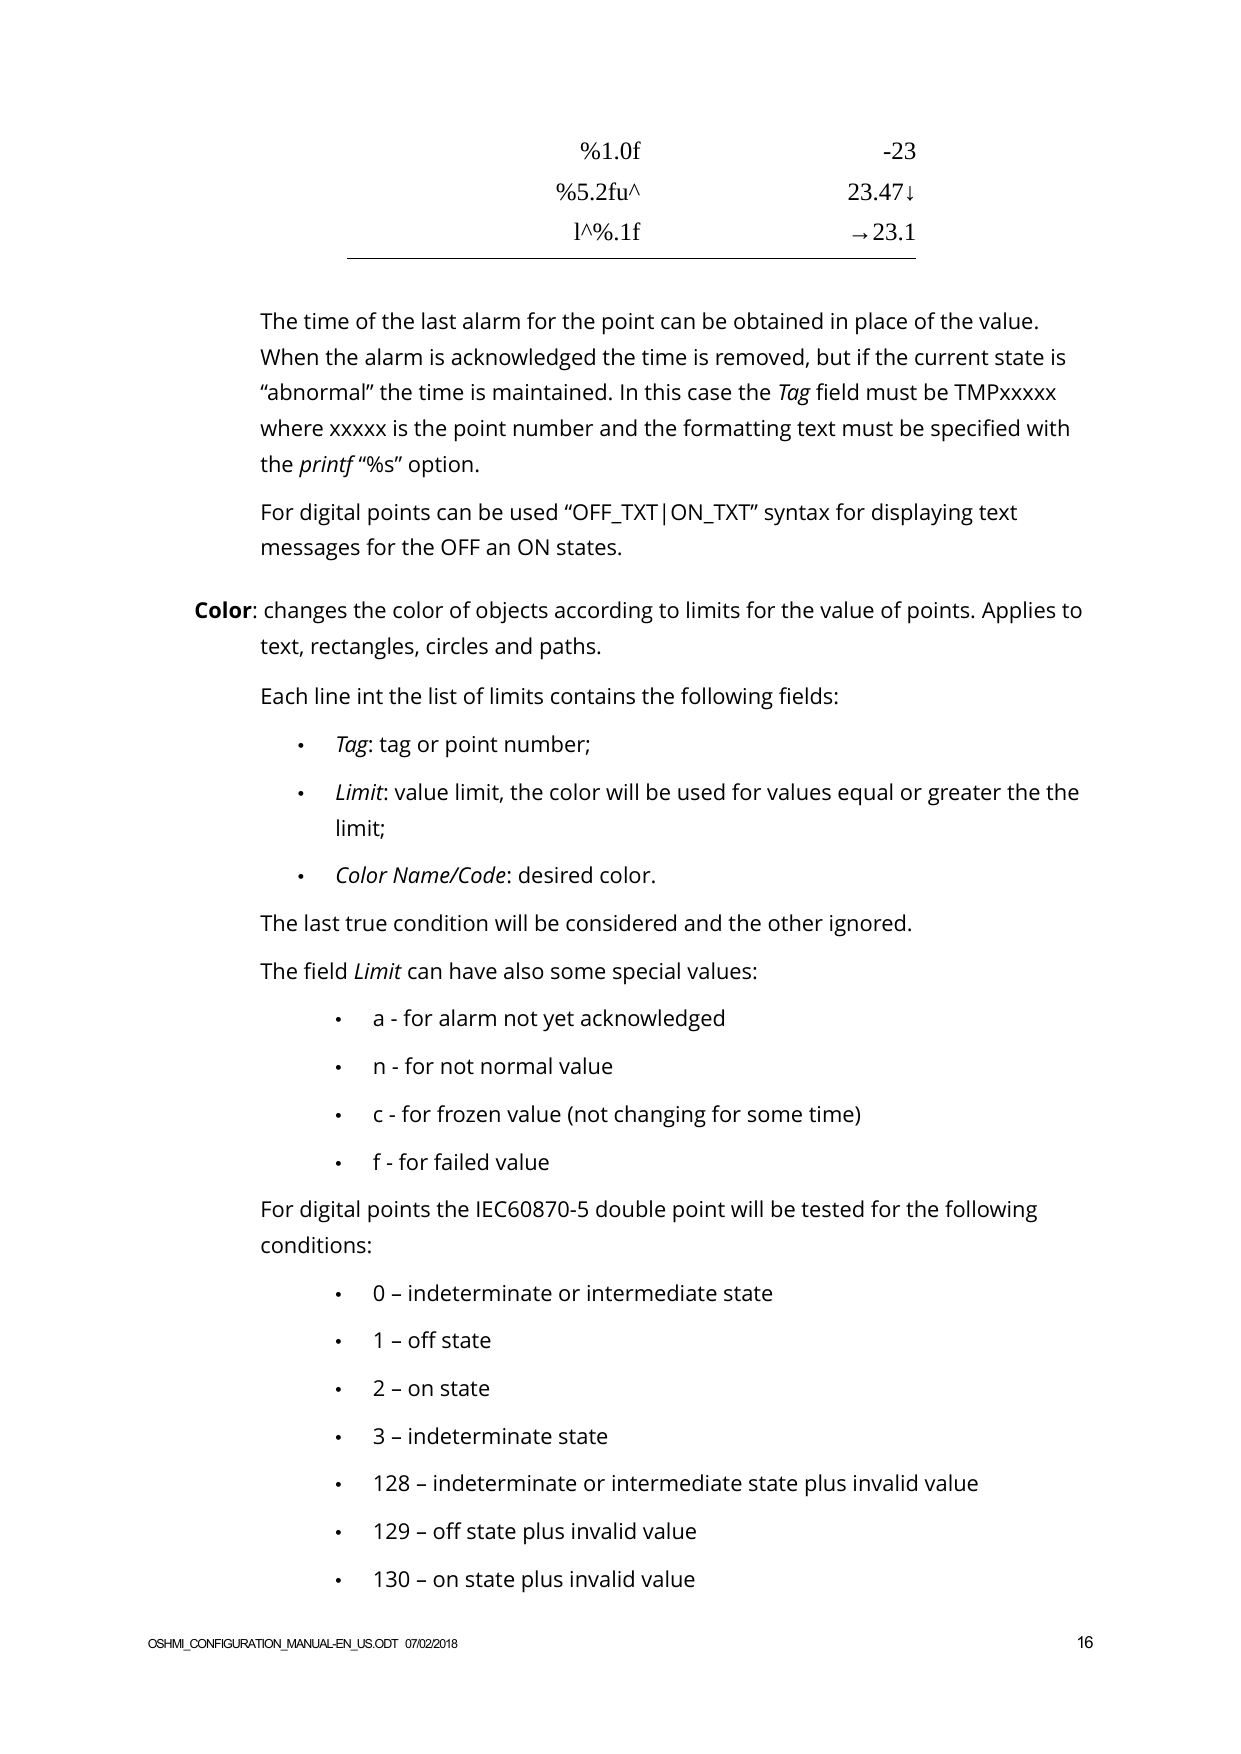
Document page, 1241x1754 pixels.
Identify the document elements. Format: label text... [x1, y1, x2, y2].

table_cell -23 [646, 136, 916, 177]
text The last true condition will be considered and the other ignored. [260, 908, 1093, 938]
text For digital points the IEC60870-5 double point will be tested for the following conditions: [260, 1194, 1093, 1260]
list n - for not normal value [335, 1051, 1093, 1081]
table_cell %5.2fu^ [347, 177, 646, 217]
text For digital points can be used “OFF_TXT|ON_TXT” syntax for displaying text messages for the OFF an ON states. [260, 496, 1093, 562]
text The field Limit can have also some special values: [260, 956, 1093, 985]
list 3 – indeterminate state [335, 1421, 1093, 1451]
list 130 – on state plus invalid value [335, 1564, 1093, 1594]
list 2 – on state [335, 1373, 1093, 1403]
text Each line int the list of limits contains the following fields: [260, 681, 1093, 711]
text Color: changes the color of objects according to limits for the value of points. Applies to text, rectangles, circles and paths. [194, 595, 1093, 660]
list 128 – indeterminate or intermediate state plus invalid value [335, 1468, 1093, 1498]
list Color Name/Code: desired color. [298, 860, 1093, 890]
table_cell 23.47↓ [646, 177, 916, 217]
list a - for alarm not yet acknowledged [335, 1003, 1093, 1033]
list f - for failed value [335, 1146, 1093, 1176]
list 129 – off state plus invalid value [335, 1516, 1093, 1546]
table_cell %1.0f [347, 136, 646, 177]
list c - for frozen value (not changing for some time) [335, 1099, 1093, 1128]
table_cell l^%.1f [347, 217, 646, 258]
text The time of the last alarm for the point can be obtained in place of the value. When the alarm is acknowledged the time is removed, but if the current state is “abnormal” the time is maintained. In this case the Tag field must be TMPxxxxx where xxxxx is the point number and the formatting text must be specified with the printf “%s” option. [260, 306, 1093, 478]
list 0 – indeterminate or intermediate state [335, 1278, 1093, 1307]
table_cell →23.1 [646, 217, 916, 258]
list Tag: tag or point number; [298, 729, 1093, 759]
list 1 – off state [335, 1325, 1093, 1355]
list Limit: value limit, the color will be used for values equal or greater the the limit; [298, 777, 1093, 842]
